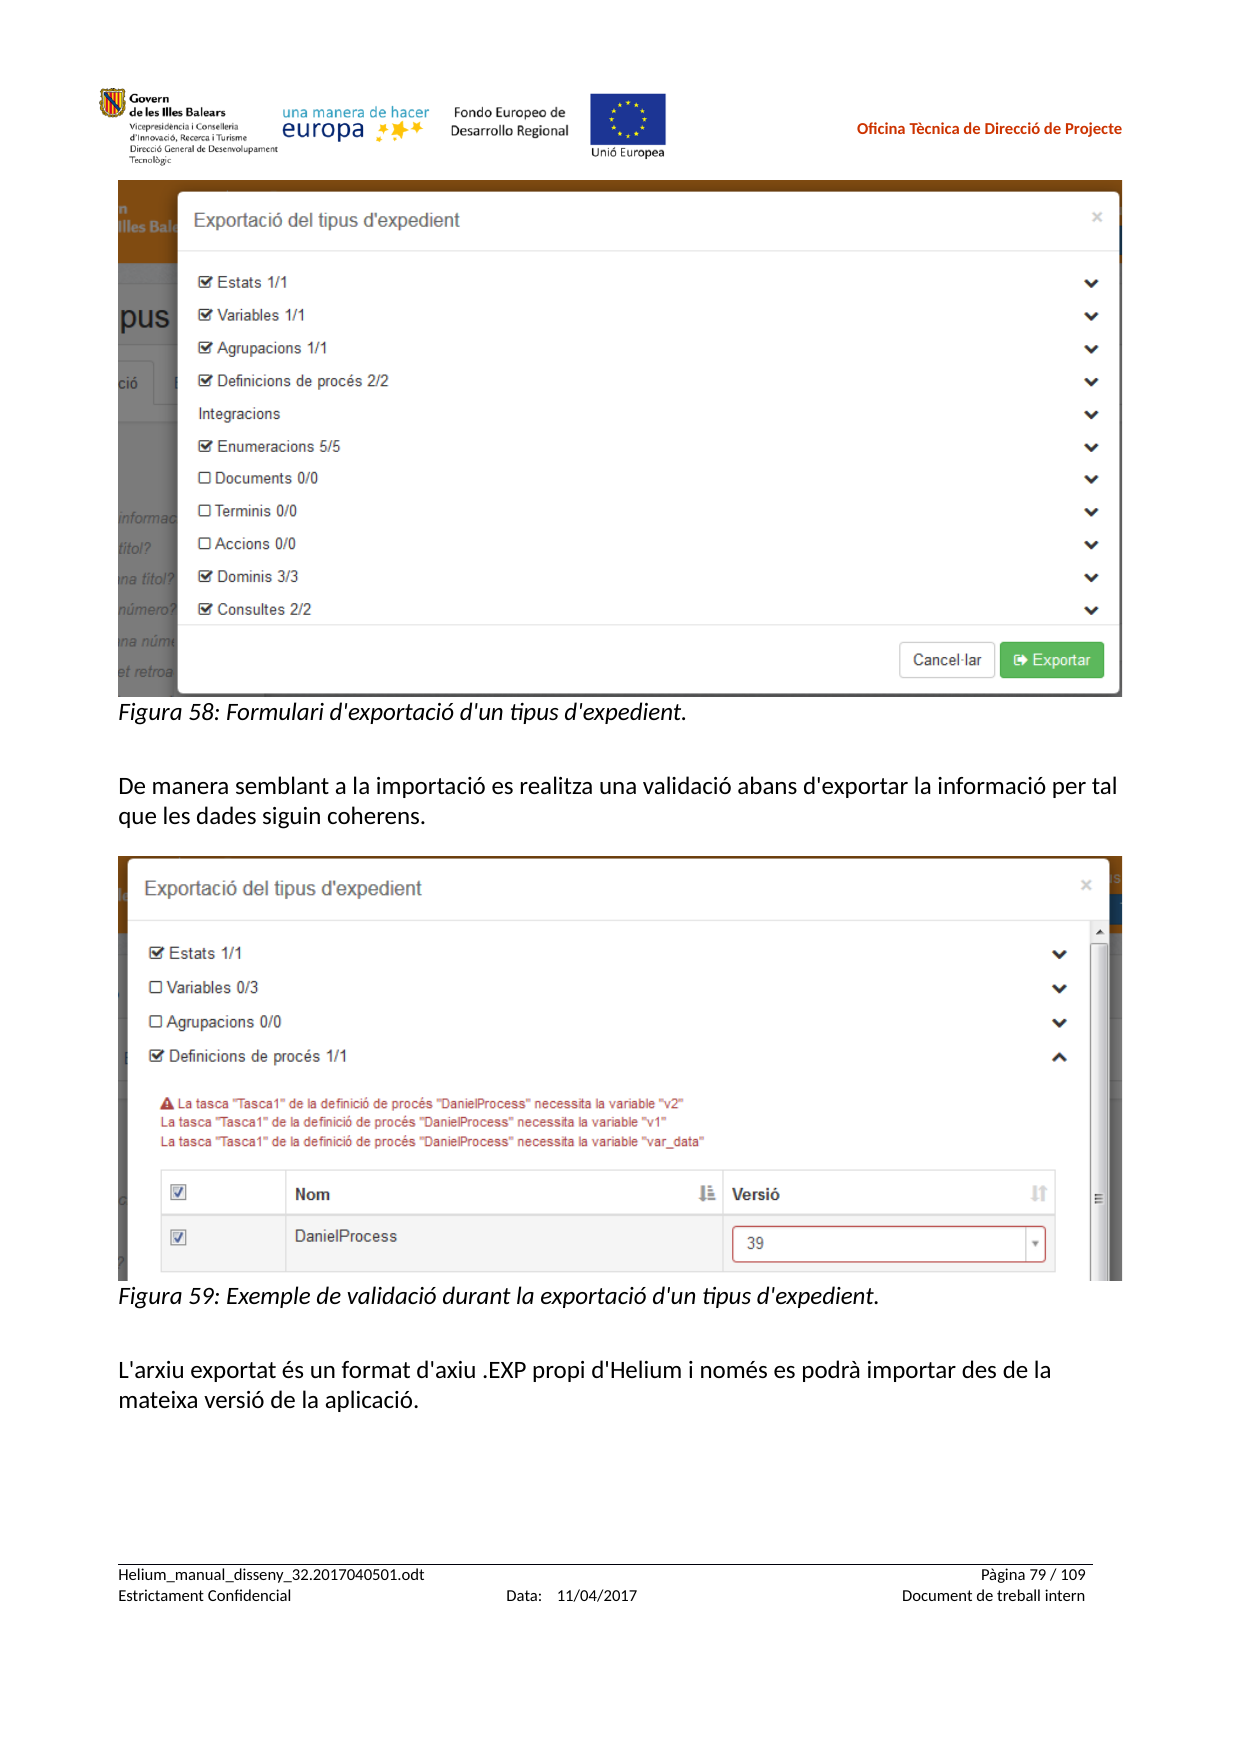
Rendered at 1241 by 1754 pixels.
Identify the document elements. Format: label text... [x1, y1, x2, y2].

text L'arxiu exportat és un format d'axiu .EXP propi d'Helium i només es podrà importar des de la mateixa versió de la aplicació. [118, 1354, 1122, 1415]
text De manera semblant a la importació es realitza una validació abans d'exportar la informació per tal que les dades siguin coherens. [118, 770, 1122, 831]
picture [99, 87, 668, 166]
picture [118, 180, 1123, 697]
text Figura 59: Exemple de validació durant la exportació d'un tipus d'expedient. [118, 1281, 1122, 1311]
text Figura 58: Formulari d'exportació d'un tipus d'expedient. [118, 697, 1122, 727]
picture [118, 856, 1123, 1281]
